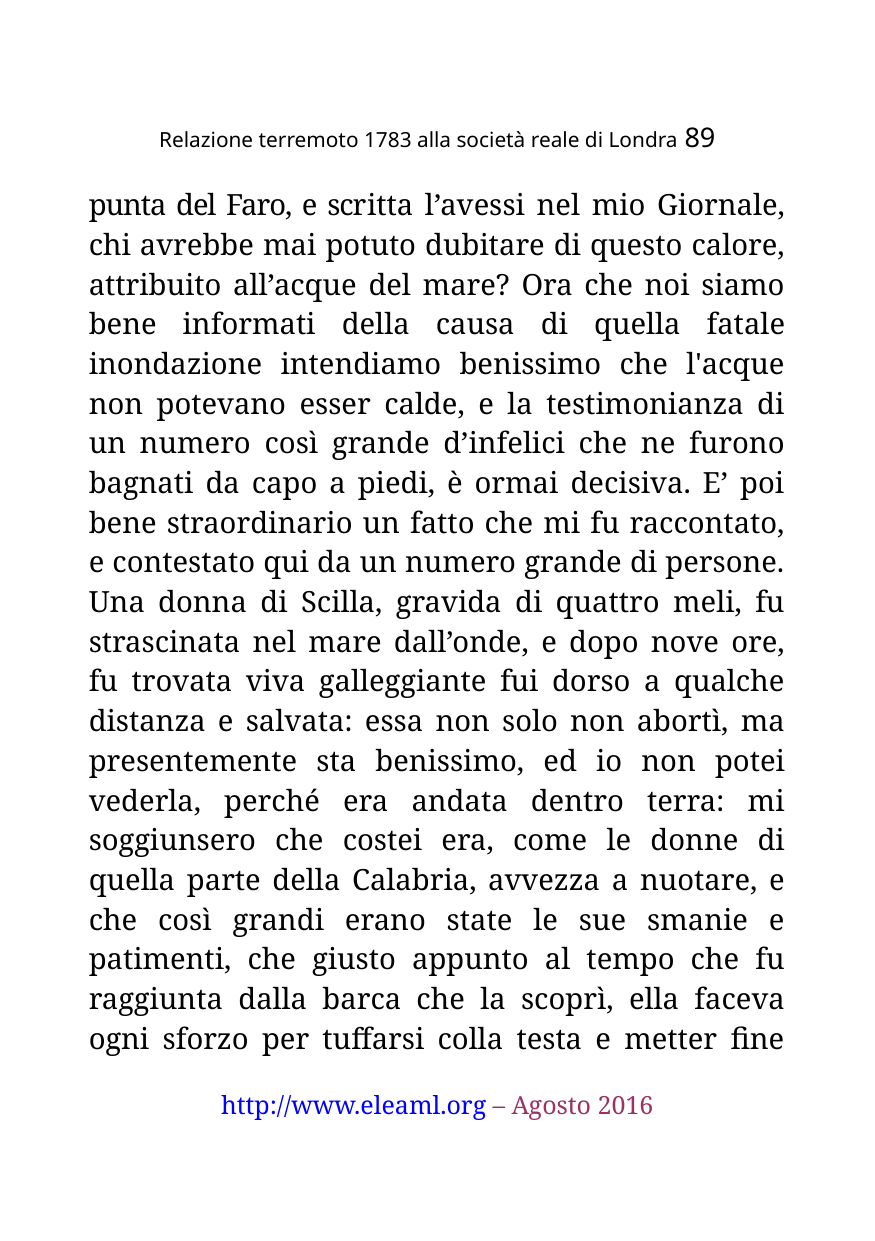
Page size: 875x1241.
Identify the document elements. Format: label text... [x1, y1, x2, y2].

text punta del Faro, e scritta l’avessi nel mio Giornale, chi avrebbe mai potuto dubitare di questo calore, attribuito all’acque del mare? Ora che noi siamo bene informati della causa di quella fatale inondazione intendiamo benissimo che l'acque non potevano esser calde, e la testimonianza di un numero così grande d’infelici che ne furono bagnati da capo a piedi, è ormai decisiva. E’ poi bene straordinario un fatto che mi fu raccontato, e contestato qui da un numero grande di persone. Una donna di Scilla, gravida di quattro meli, fu strascinata nel mare dall’onde, e dopo nove ore, fu trovata viva galleggiante fui dorso a qualche distanza e salvata: essa non solo non abortì, ma presentemente sta benissimo, ed io non potei vederla, perché era andata dentro terra: mi soggiunsero che costei era, come le donne di quella parte della Calabria, avvezza a nuotare, e che così grandi erano state le sue smanie e patimenti, che giusto appunto al tempo che fu raggiunta dalla barca che la scoprì, ella faceva ogni sforzo per tuffarsi colla testa e metter fine [88, 184, 786, 1058]
